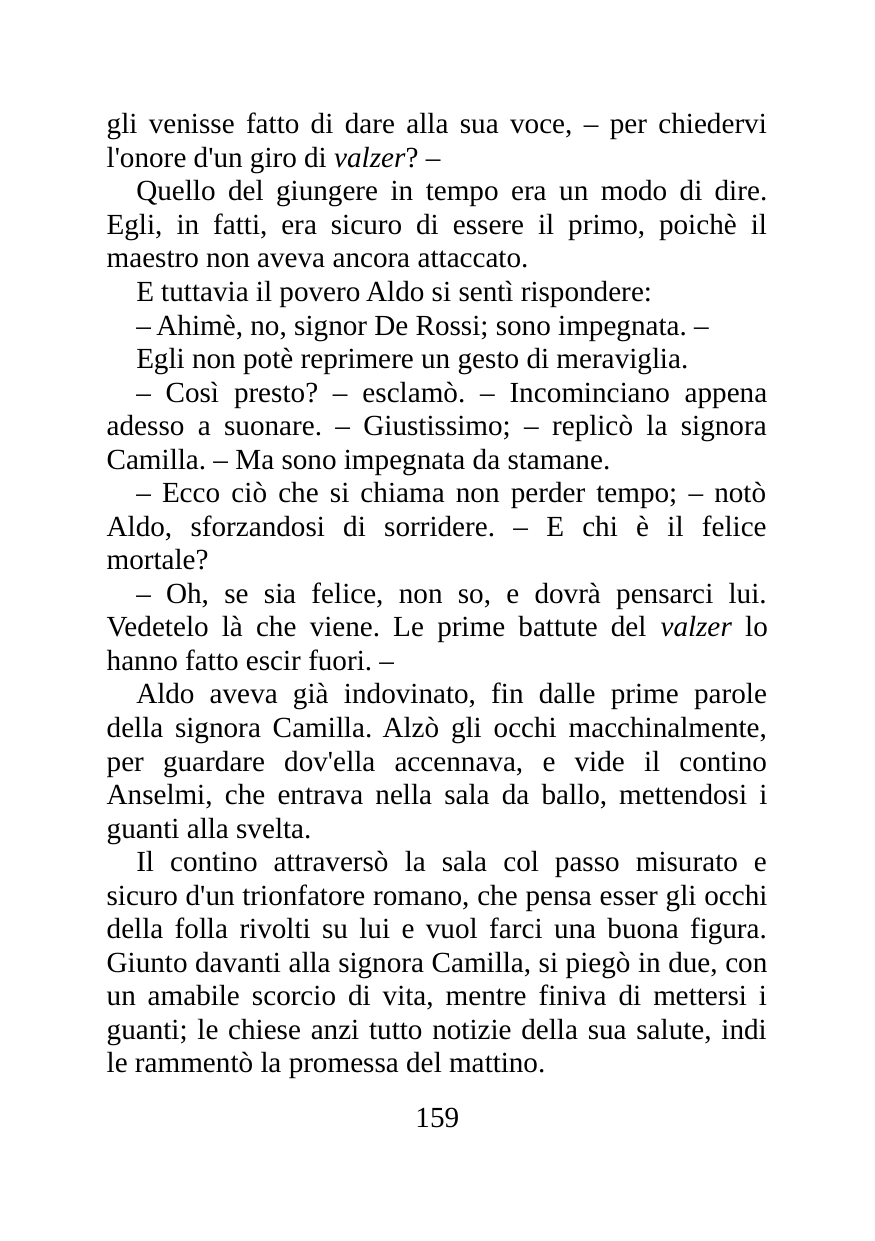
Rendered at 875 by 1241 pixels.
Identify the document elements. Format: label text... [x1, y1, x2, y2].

text Aldo aveva già indovinato, fin dalle prime parole della signora Camilla. Alzò gli occhi macchinalmente, per guardare dov'ella accennava, e vide il contino Anselmi, che entrava nella sala da ballo, mettendosi i guanti alla svelta. [106, 677, 768, 844]
text Egli non potè reprimere un gesto di meraviglia. [106, 341, 768, 375]
text ‒ Così presto? ‒ esclamò. ‒ Incominciano appena adesso a suonare. ‒ Giustissimo; ‒ replicò la signora Camilla. ‒ Ma sono impegnata da stamane. [106, 375, 768, 475]
text Quello del giungere in tempo era un modo di dire. Egli, in fatti, era sicuro di essere il primo, poichè il maestro non aveva ancora attaccato. [106, 173, 768, 274]
text ‒ Ecco ciò che si chiama non perder tempo; ‒ notò Aldo, sforzandosi di sorridere. ‒ E chi è il felice mortale? [106, 475, 768, 576]
text E tuttavia il povero Aldo si sentì rispondere: [106, 274, 768, 308]
text gli venisse fatto di dare alla sua voce, ‒ per chiedervi l'onore d'un giro di valzer? ‒ [106, 106, 768, 173]
text Il contino attraversò la sala col passo misurato e sicuro d'un trionfatore romano, che pensa esser gli occhi della folla rivolti su lui e vuol farci una buona figura. Giunto davanti alla signora Camilla, si piegò in due, con un amabile scorcio di vita, mentre finiva di mettersi i guanti; le chiese anzi tutto notizie della sua salute, indi le rammentò la promessa del mattino. [106, 844, 768, 1079]
text ‒ Ahimè, no, signor De Rossi; sono impegnata. ‒ [106, 308, 768, 341]
text ‒ Oh, se sia felice, non so, e dovrà pensarci lui. Vedetelo là che viene. Le prime battute del valzer lo hanno fatto escir fuori. ‒ [106, 576, 768, 677]
